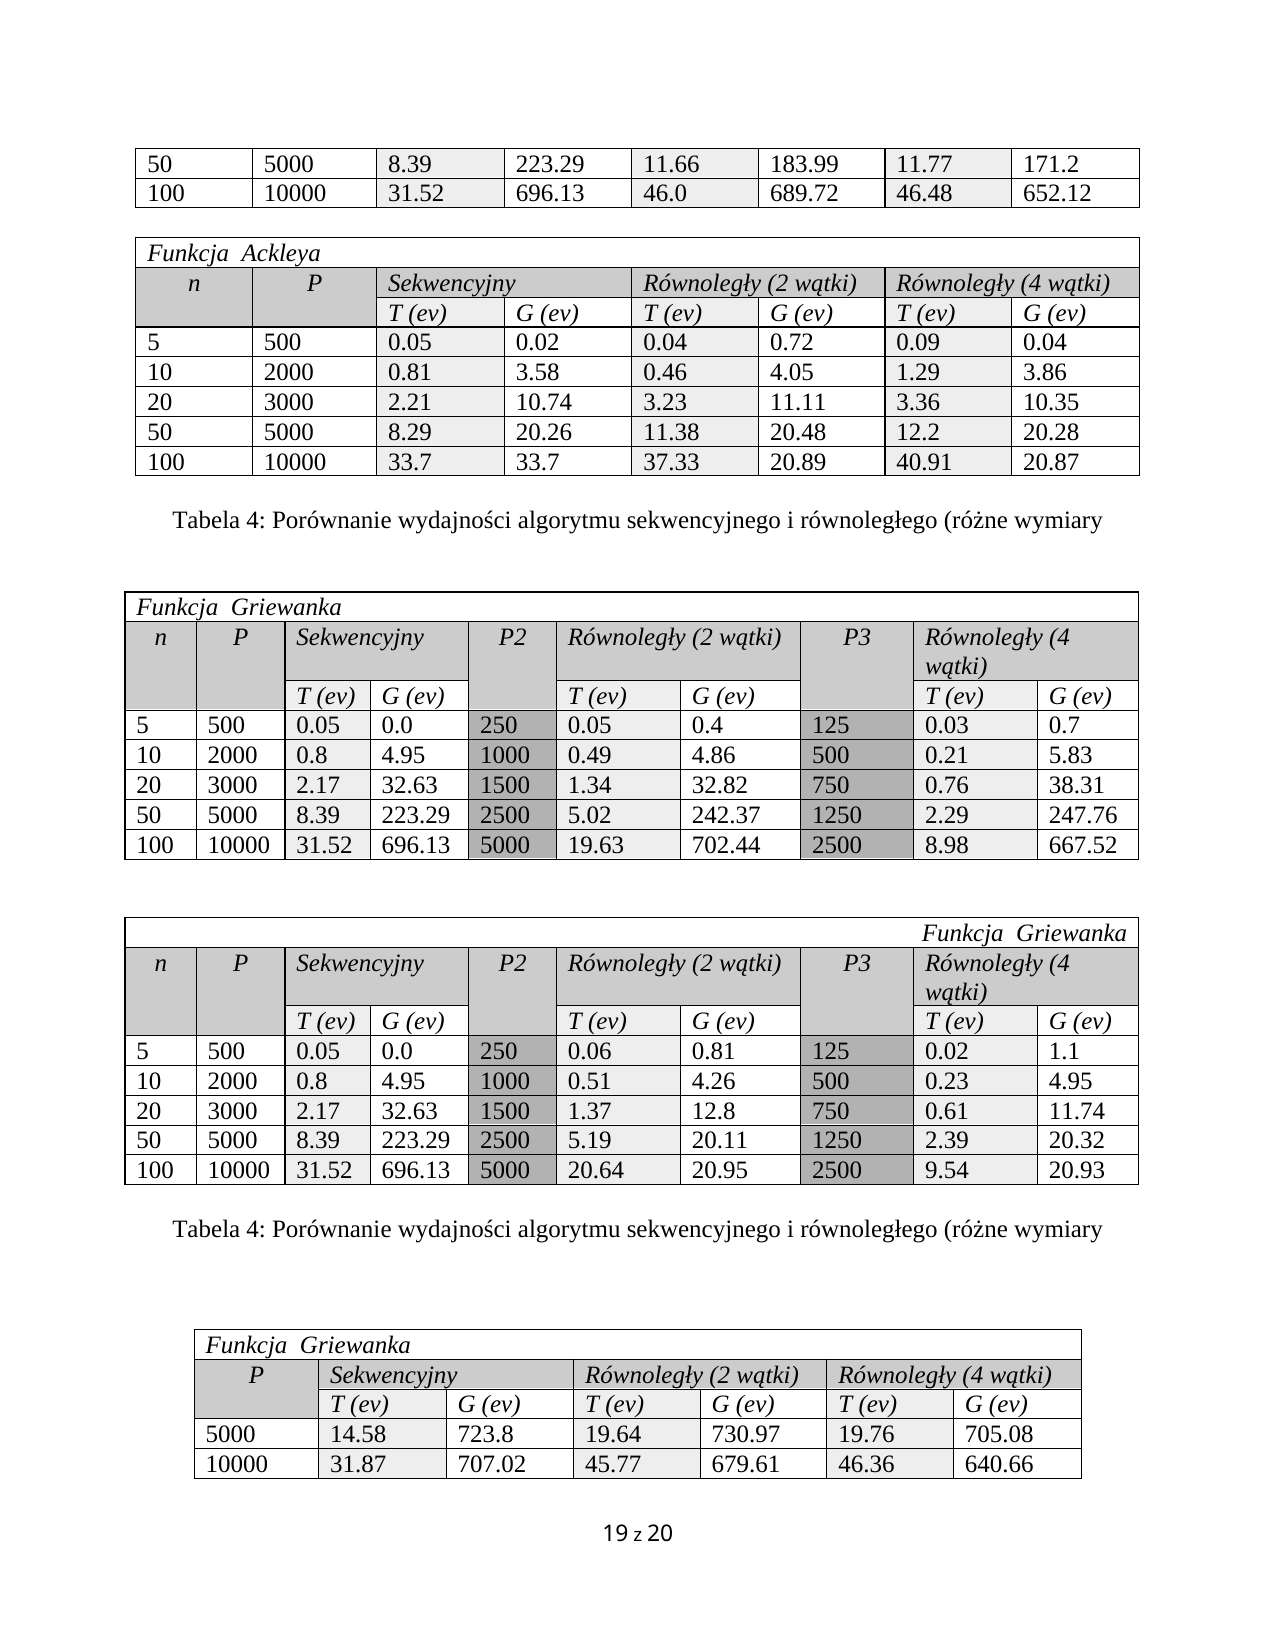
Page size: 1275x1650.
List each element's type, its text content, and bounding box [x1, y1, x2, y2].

table_cell 4.26 [681, 1066, 800, 1095]
table_cell 32.82 [681, 770, 800, 799]
table_cell 5.83 [1038, 740, 1138, 769]
table_cell 0.04 [1012, 328, 1139, 356]
table_cell 0.49 [557, 740, 680, 769]
table_cell 1000 [469, 740, 556, 769]
table_cell n [126, 622, 196, 709]
table_cell 10000 [253, 447, 376, 475]
table_cell 37.33 [632, 447, 758, 475]
table_cell 0.05 [557, 711, 680, 739]
table_header Funkcja Ackleya [136, 238, 1139, 267]
table_cell 5000 [469, 830, 556, 858]
table_cell 100 [136, 179, 252, 207]
table_cell n [126, 948, 196, 1035]
table_cell 500 [197, 1036, 284, 1065]
table_cell 20 [126, 1096, 196, 1124]
table_header Funkcja Griewanka [126, 918, 1138, 947]
table_cell 2.39 [914, 1126, 1037, 1154]
table_cell G (ev) [1038, 1006, 1138, 1035]
table_cell 3000 [197, 1096, 284, 1124]
table_cell Równoległy (4 wątki) [827, 1360, 1081, 1388]
table_cell 32.63 [371, 1096, 468, 1124]
table_cell 5 [126, 1036, 196, 1065]
table_cell T (ev) [886, 298, 1011, 326]
table_cell 12.2 [886, 417, 1011, 446]
table_cell 50 [136, 149, 252, 177]
table_cell G (ev) [701, 1390, 826, 1418]
table_cell G (ev) [447, 1390, 573, 1418]
table_cell 0.21 [914, 740, 1037, 769]
table_cell 2000 [197, 1066, 284, 1095]
table_cell 4.95 [1038, 1066, 1138, 1095]
table_cell 679.61 [701, 1449, 826, 1478]
table_cell 2000 [197, 740, 284, 769]
table_cell 46.36 [827, 1449, 953, 1478]
table_cell 10000 [197, 1155, 284, 1184]
table_cell 4.95 [371, 740, 468, 769]
table_cell 5000 [253, 417, 376, 446]
table_cell 0.02 [505, 328, 631, 356]
table_cell 11.77 [886, 149, 1011, 177]
table_cell 500 [801, 1066, 913, 1095]
table_cell 0.4 [681, 711, 800, 739]
table_cell Równoległy (2 wątki) [557, 622, 800, 680]
table_cell T (ev) [286, 1006, 370, 1035]
table_cell P [195, 1360, 318, 1418]
table_cell 223.29 [505, 149, 631, 177]
table_cell 31.52 [377, 179, 504, 207]
table_cell 20.95 [681, 1155, 800, 1184]
table_cell 1.34 [557, 770, 680, 799]
table_cell 1.29 [886, 357, 1011, 386]
table_cell 750 [801, 1096, 913, 1124]
table_cell 696.13 [371, 1155, 468, 1184]
table_cell 10 [126, 1066, 196, 1095]
table_cell 46.0 [632, 179, 758, 207]
table_cell 10.74 [505, 387, 631, 416]
table_cell 0.61 [914, 1096, 1037, 1124]
table_cell 0.0 [371, 711, 468, 739]
table_cell 2500 [801, 830, 913, 858]
table_cell T (ev) [286, 681, 370, 709]
table_cell 50 [136, 417, 252, 446]
table_cell 242.37 [681, 800, 800, 829]
table_cell 5000 [469, 1155, 556, 1184]
table_cell 40.91 [886, 447, 1011, 475]
table_cell G (ev) [1038, 681, 1138, 709]
table_cell Równoległy (4 wątki) [914, 622, 1138, 680]
table_cell 9.54 [914, 1155, 1037, 1184]
table_cell 20.48 [759, 417, 884, 446]
table_cell 5.02 [557, 800, 680, 829]
table_cell P [197, 948, 284, 1035]
table_cell 20.87 [1012, 447, 1139, 475]
table_cell 50 [126, 1126, 196, 1154]
table_cell P3 [801, 622, 913, 709]
table_cell 20 [136, 387, 252, 416]
table_cell 3000 [197, 770, 284, 799]
table_cell 696.13 [371, 830, 468, 858]
table_cell 689.72 [759, 179, 884, 207]
table_cell 0.02 [914, 1036, 1037, 1065]
table_cell 0.09 [886, 328, 1011, 356]
table_cell 640.66 [954, 1449, 1081, 1478]
table_cell G (ev) [1012, 298, 1139, 326]
table_cell 20.11 [681, 1126, 800, 1154]
table_cell 33.7 [377, 447, 504, 475]
table_cell T (ev) [574, 1390, 700, 1418]
table_cell 10000 [197, 830, 284, 858]
table_cell 2500 [469, 800, 556, 829]
table_cell 20 [126, 770, 196, 799]
table_cell 5 [136, 328, 252, 356]
table_cell 3.36 [886, 387, 1011, 416]
table_cell 5000 [195, 1419, 318, 1448]
table_cell 10000 [195, 1449, 318, 1478]
table_cell P [197, 622, 284, 709]
table_cell 3000 [253, 387, 376, 416]
text Tabela 4: Porównanie wydajności algorytmu sekwencyjnego i równoległego (różne wymiary [148, 505, 1127, 534]
table_cell 702.44 [681, 830, 800, 858]
table_cell 38.31 [1038, 770, 1138, 799]
table_cell 11.38 [632, 417, 758, 446]
table_cell 11.66 [632, 149, 758, 177]
table_cell 0.05 [377, 328, 504, 356]
table_cell 4.95 [371, 1066, 468, 1095]
table_cell 8.39 [286, 1126, 370, 1154]
table_cell 500 [197, 711, 284, 739]
table_cell Sekwencyjny [286, 622, 468, 680]
table_header Funkcja Griewanka [195, 1330, 1081, 1359]
text Tabela 4: Porównanie wydajności algorytmu sekwencyjnego i równoległego (różne wymiary [148, 1214, 1127, 1243]
table_cell 125 [801, 711, 913, 739]
table_cell 31.52 [286, 1155, 370, 1184]
table_cell 20.89 [759, 447, 884, 475]
table_cell P2 [469, 622, 556, 709]
table_cell 250 [469, 711, 556, 739]
table_cell 20.93 [1038, 1155, 1138, 1184]
table_cell 14.58 [319, 1419, 446, 1448]
table_cell 723.8 [447, 1419, 573, 1448]
table_cell 0.72 [759, 328, 884, 356]
table_cell T (ev) [914, 681, 1037, 709]
table_cell 19.64 [574, 1419, 700, 1448]
table_cell 223.29 [371, 800, 468, 829]
table_cell 705.08 [954, 1419, 1081, 1448]
table_cell 500 [801, 740, 913, 769]
table_cell 19.76 [827, 1419, 953, 1448]
table_cell 5000 [197, 800, 284, 829]
table_cell P [253, 268, 376, 326]
table_cell 10 [126, 740, 196, 769]
table_cell P3 [801, 948, 913, 1035]
table_cell 0.7 [1038, 711, 1138, 739]
table_cell 223.29 [371, 1126, 468, 1154]
table_cell 0.81 [681, 1036, 800, 1065]
table_cell G (ev) [954, 1390, 1081, 1418]
table_cell 730.97 [701, 1419, 826, 1448]
table_cell 1500 [469, 770, 556, 799]
table_cell 696.13 [505, 179, 631, 207]
table_cell 500 [253, 328, 376, 356]
table_cell G (ev) [505, 298, 631, 326]
table_cell 2.21 [377, 387, 504, 416]
table_cell 707.02 [447, 1449, 573, 1478]
table_cell G (ev) [371, 681, 468, 709]
table_cell 10.35 [1012, 387, 1139, 416]
table_cell Równoległy (4 wątki) [886, 268, 1139, 297]
table_cell G (ev) [759, 298, 884, 326]
table_cell 2.29 [914, 800, 1037, 829]
table_cell 11.74 [1038, 1096, 1138, 1124]
table_cell 5000 [253, 149, 376, 177]
table_cell 0.06 [557, 1036, 680, 1065]
table_cell 0.0 [371, 1036, 468, 1065]
table_cell 5000 [197, 1126, 284, 1154]
table_cell G (ev) [681, 681, 800, 709]
table_cell Sekwencyjny [286, 948, 468, 1005]
table_cell Sekwencyjny [377, 268, 631, 297]
table_cell 250 [469, 1036, 556, 1065]
table_cell 45.77 [574, 1449, 700, 1478]
table_cell 8.29 [377, 417, 504, 446]
table_cell 10 [136, 357, 252, 386]
table_cell 33.7 [505, 447, 631, 475]
table_cell 0.03 [914, 711, 1037, 739]
table_cell T (ev) [377, 298, 504, 326]
table_cell 667.52 [1038, 830, 1138, 858]
table_cell 4.86 [681, 740, 800, 769]
table_cell 50 [126, 800, 196, 829]
table_cell P2 [469, 948, 556, 1035]
table_cell 11.11 [759, 387, 884, 416]
table_cell 3.23 [632, 387, 758, 416]
table_cell 2.17 [286, 770, 370, 799]
table_cell Równoległy (4 wątki) [914, 948, 1138, 1005]
table_cell 171.2 [1012, 149, 1139, 177]
table_cell 1500 [469, 1096, 556, 1124]
table_cell 0.76 [914, 770, 1037, 799]
table_cell T (ev) [632, 298, 758, 326]
table_cell 2500 [469, 1126, 556, 1154]
table_cell 652.12 [1012, 179, 1139, 207]
table_cell n [136, 268, 252, 326]
table_cell 0.81 [377, 357, 504, 386]
table_cell 100 [136, 447, 252, 475]
table_cell 46.48 [886, 179, 1011, 207]
table_cell 5 [126, 711, 196, 739]
table_cell 247.76 [1038, 800, 1138, 829]
table_cell 8.98 [914, 830, 1037, 858]
table_cell 1250 [801, 800, 913, 829]
table_cell 183.99 [759, 149, 884, 177]
table_cell 1.37 [557, 1096, 680, 1124]
table_cell 20.28 [1012, 417, 1139, 446]
table_cell 1000 [469, 1066, 556, 1095]
table_cell 20.32 [1038, 1126, 1138, 1154]
table_cell 2500 [801, 1155, 913, 1184]
table_cell 750 [801, 770, 913, 799]
table_cell T (ev) [319, 1390, 446, 1418]
table_cell 0.23 [914, 1066, 1037, 1095]
table_cell T (ev) [914, 1006, 1037, 1035]
table_cell 0.46 [632, 357, 758, 386]
table_cell 4.05 [759, 357, 884, 386]
table_cell Sekwencyjny [319, 1360, 573, 1388]
table_cell 10000 [253, 179, 376, 207]
table_cell Równoległy (2 wątki) [632, 268, 884, 297]
table_cell 8.39 [377, 149, 504, 177]
table_cell T (ev) [557, 1006, 680, 1035]
table_cell Równoległy (2 wątki) [574, 1360, 826, 1388]
table_cell T (ev) [557, 681, 680, 709]
table_cell 20.64 [557, 1155, 680, 1184]
table_cell 19.63 [557, 830, 680, 858]
table_cell G (ev) [681, 1006, 800, 1035]
table_cell 0.51 [557, 1066, 680, 1095]
table_cell G (ev) [371, 1006, 468, 1035]
table_cell 12.8 [681, 1096, 800, 1124]
table_cell 1.1 [1038, 1036, 1138, 1065]
table_cell 0.05 [286, 711, 370, 739]
table_cell 31.87 [319, 1449, 446, 1478]
table_cell 20.26 [505, 417, 631, 446]
table_cell 3.86 [1012, 357, 1139, 386]
table_cell 1250 [801, 1126, 913, 1154]
table_cell 0.05 [286, 1036, 370, 1065]
table_cell 5.19 [557, 1126, 680, 1154]
table_cell 2000 [253, 357, 376, 386]
table_cell 2.17 [286, 1096, 370, 1124]
table_cell 100 [126, 1155, 196, 1184]
table_cell 3.58 [505, 357, 631, 386]
table_cell 8.39 [286, 800, 370, 829]
table_cell 0.8 [286, 1066, 370, 1095]
table_cell 100 [126, 830, 196, 858]
table_cell Równoległy (2 wątki) [557, 948, 800, 1005]
table_cell 125 [801, 1036, 913, 1065]
table_cell 0.04 [632, 328, 758, 356]
table_cell 31.52 [286, 830, 370, 858]
table_cell 32.63 [371, 770, 468, 799]
table_cell 0.8 [286, 740, 370, 769]
table_cell T (ev) [827, 1390, 953, 1418]
table_header Funkcja Griewanka [126, 593, 1138, 621]
